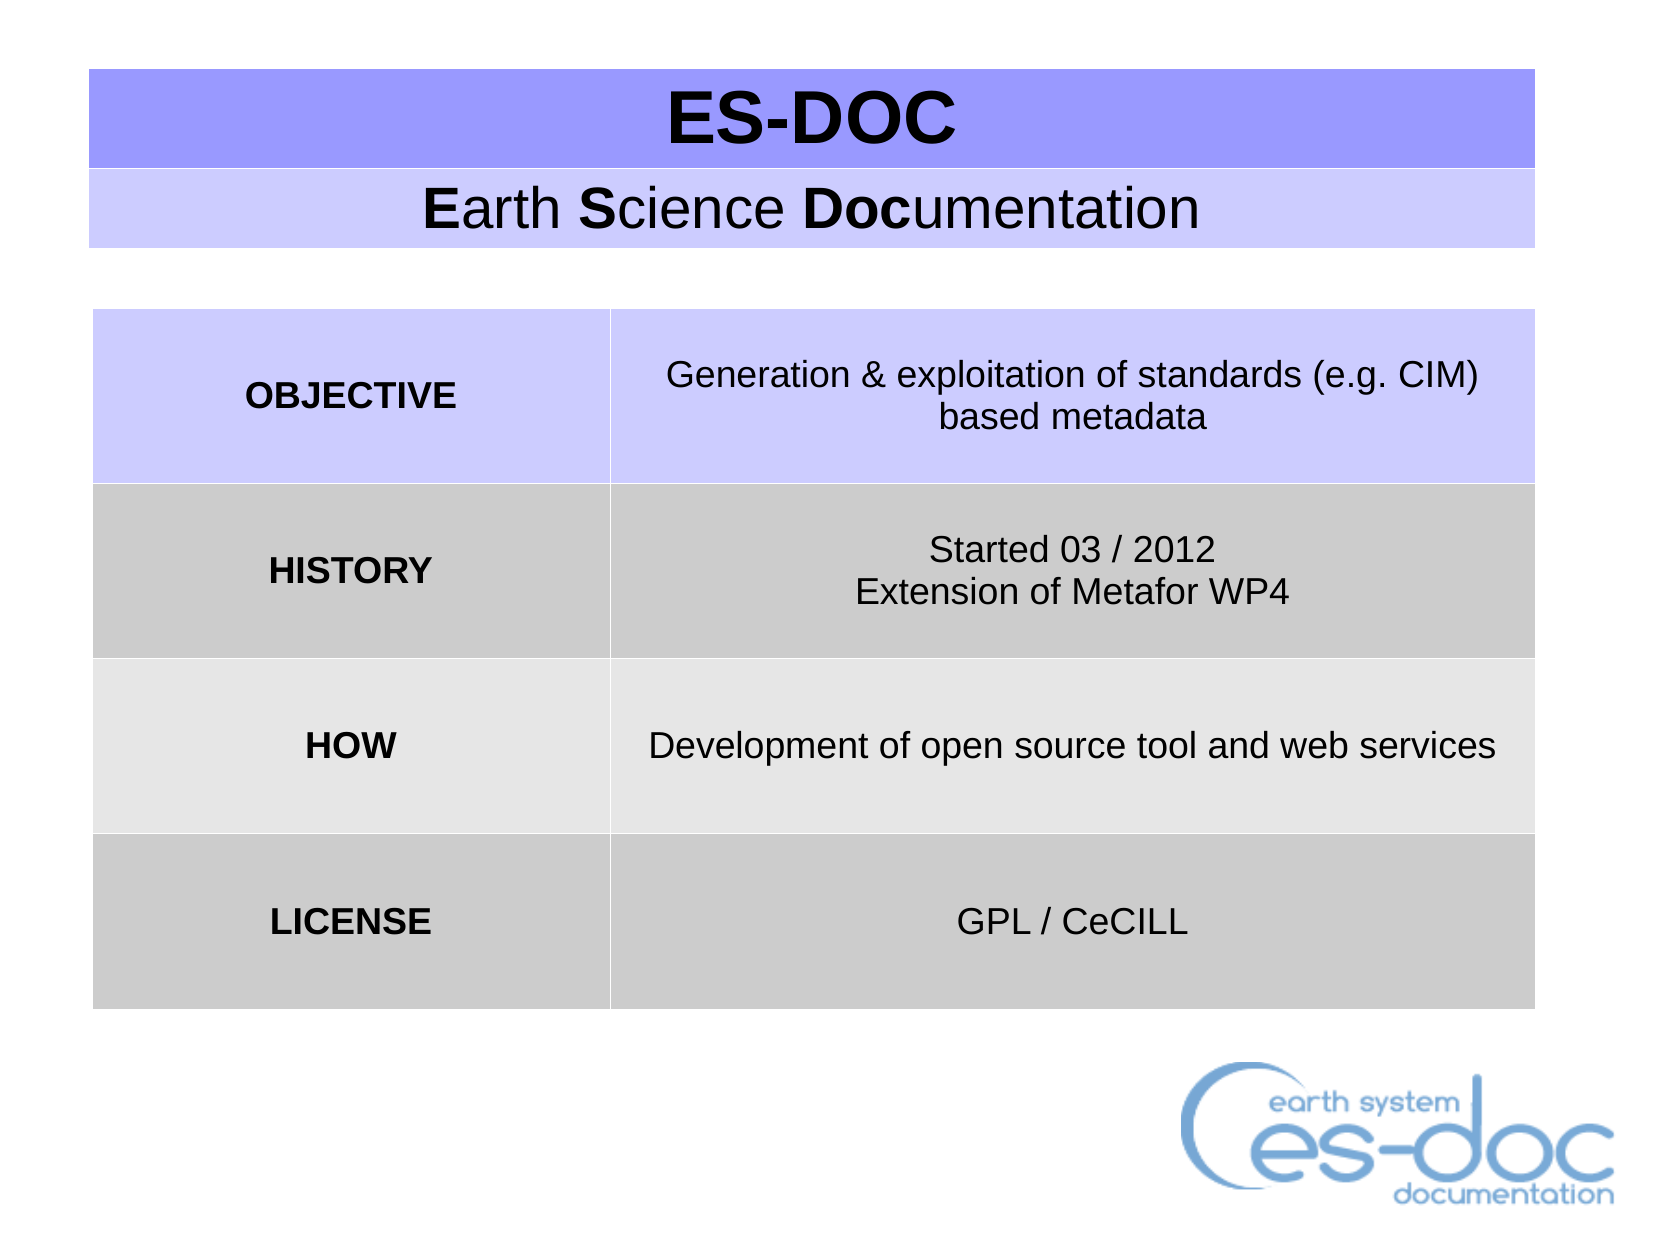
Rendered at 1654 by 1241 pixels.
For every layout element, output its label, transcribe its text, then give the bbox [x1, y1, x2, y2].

table_cell Earth Science Documentation [89, 169, 1535, 248]
table_cell Started 03 / 2012 Extension of Metafor WP4 [611, 484, 1535, 658]
picture [1181, 1062, 1616, 1211]
table_cell GPL / CeCILL [611, 834, 1535, 1009]
table_cell HOW [93, 659, 610, 833]
table_header OBJECTIVE [93, 309, 610, 483]
table_cell Development of open source tool and web services [611, 659, 1535, 833]
table_cell LICENSE [93, 834, 610, 1009]
table_cell HISTORY [93, 484, 610, 658]
table_header Generation & exploitation of standards (e.g. CIM) based metadata [611, 309, 1535, 483]
table_header ES-DOC [89, 69, 1535, 168]
